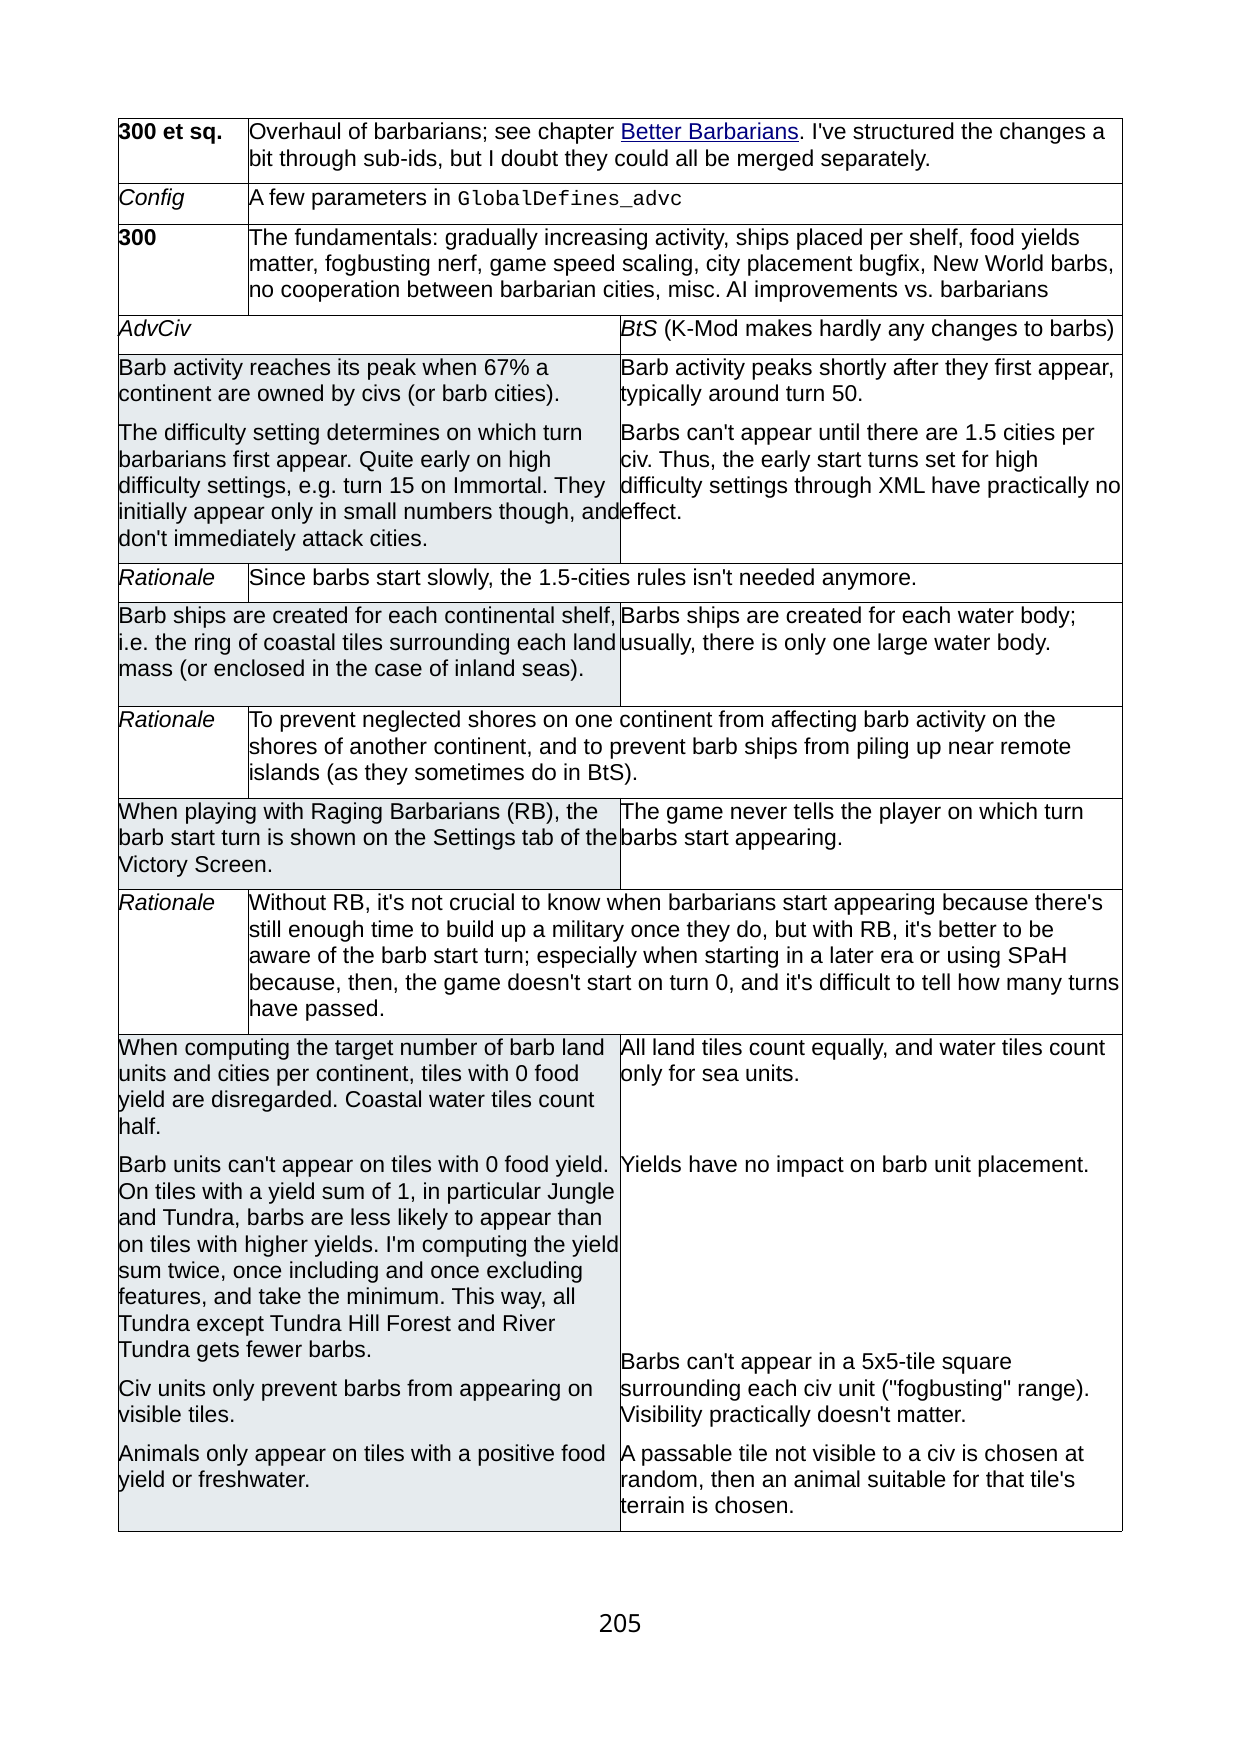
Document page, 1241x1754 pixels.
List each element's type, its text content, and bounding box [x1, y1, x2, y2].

table_cell Barb activity reaches its peak when 67% a continent are owned by civs (or barb cities). The difficulty setting determines on which turn barbarians first appear. Quite early on high difficulty settings, e.g. turn 15 on Immortal. They initially appear only in small numbers though, and don't immediately attack cities. [119, 355, 620, 563]
table_cell A few parameters in GlobalDefines_advc [249, 184, 1122, 223]
table_cell 300 [119, 225, 248, 315]
table_cell When playing with Raging Barbarians (RB), the barb start turn is shown on the Settings tab of the Victory Screen. [119, 799, 620, 889]
table_cell AdvCiv [119, 316, 620, 354]
table_header 300 et sq. [119, 119, 248, 183]
table_cell Barbs ships are created for each water body; usually, there is only one large water body. [621, 603, 1122, 706]
table_cell The fundamentals: gradually increasing activity, ships placed per shelf, food yields matter, fogbusting nerf, game speed scaling, city placement bugfix, New World barbs, no cooperation between barbarian cities, misc. AI improvements vs. barbarians [249, 225, 1122, 315]
table_cell To prevent neglected shores on one continent from affecting barb activity on the shores of another continent, and to prevent barb ships from piling up near remote islands (as they sometimes do in BtS). [249, 707, 1122, 798]
table_cell The game never tells the player on which turn barbs start appearing. [621, 799, 1122, 889]
table_cell Rationale [119, 890, 248, 1033]
table_cell When computing the target number of barb land units and cities per continent, tiles with 0 food yield are disregarded. Coastal water tiles count half. Barb units can't appear on tiles with 0 food yield. On tiles with a yield sum of 1, in particular Jungle and Tundra, barbs are less likely to appear than on tiles with higher yields. I'm computing the yield sum twice, once including and once excluding features, and take the minimum. This way, all Tundra except Tundra Hill Forest and River Tundra gets fewer barbs. Civ units only prevent barbs from appearing on visible tiles. Animals only appear on tiles with a positive food yield or freshwater. [119, 1035, 620, 1531]
table_cell BtS (K-Mod makes hardly any changes to barbs) [621, 316, 1122, 354]
table_cell Since barbs start slowly, the 1.5-cities rules isn't needed anymore. [249, 564, 1122, 602]
table_cell Barb activity peaks shortly after they first appear, typically around turn 50. Barbs can't appear until there are 1.5 cities per civ. Thus, the early start turns set for high difficulty settings through XML have practically no effect. [621, 355, 1122, 563]
table_header Overhaul of barbarians; see chapter Better Barbarians. I've structured the changes a bit through sub-ids, but I doubt they could all be merged separately. [249, 119, 1122, 183]
table_cell Config [119, 184, 248, 223]
table_cell Rationale [119, 707, 248, 798]
table_cell Rationale [119, 564, 248, 602]
table_cell All land tiles count equally, and water tiles count only for sea units. Yields have no impact on barb unit placement. Barbs can't appear in a 5x5-tile square surrounding each civ unit ("fogbusting" range). Visibility practically doesn't matter. A passable tile not visible to a civ is chosen at random, then an animal suitable for that tile's terrain is chosen. [621, 1035, 1122, 1531]
table_cell Barb ships are created for each continental shelf, i.e. the ring of coastal tiles surrounding each land mass (or enclosed in the case of inland seas). [119, 603, 620, 706]
table_cell Without RB, it's not crucial to know when barbarians start appearing because there's still enough time to build up a military once they do, but with RB, it's better to be aware of the barb start turn; especially when starting in a later era or using SPaH because, then, the game doesn't start on turn 0, and it's difficult to tell how many turns have passed. [249, 890, 1122, 1033]
